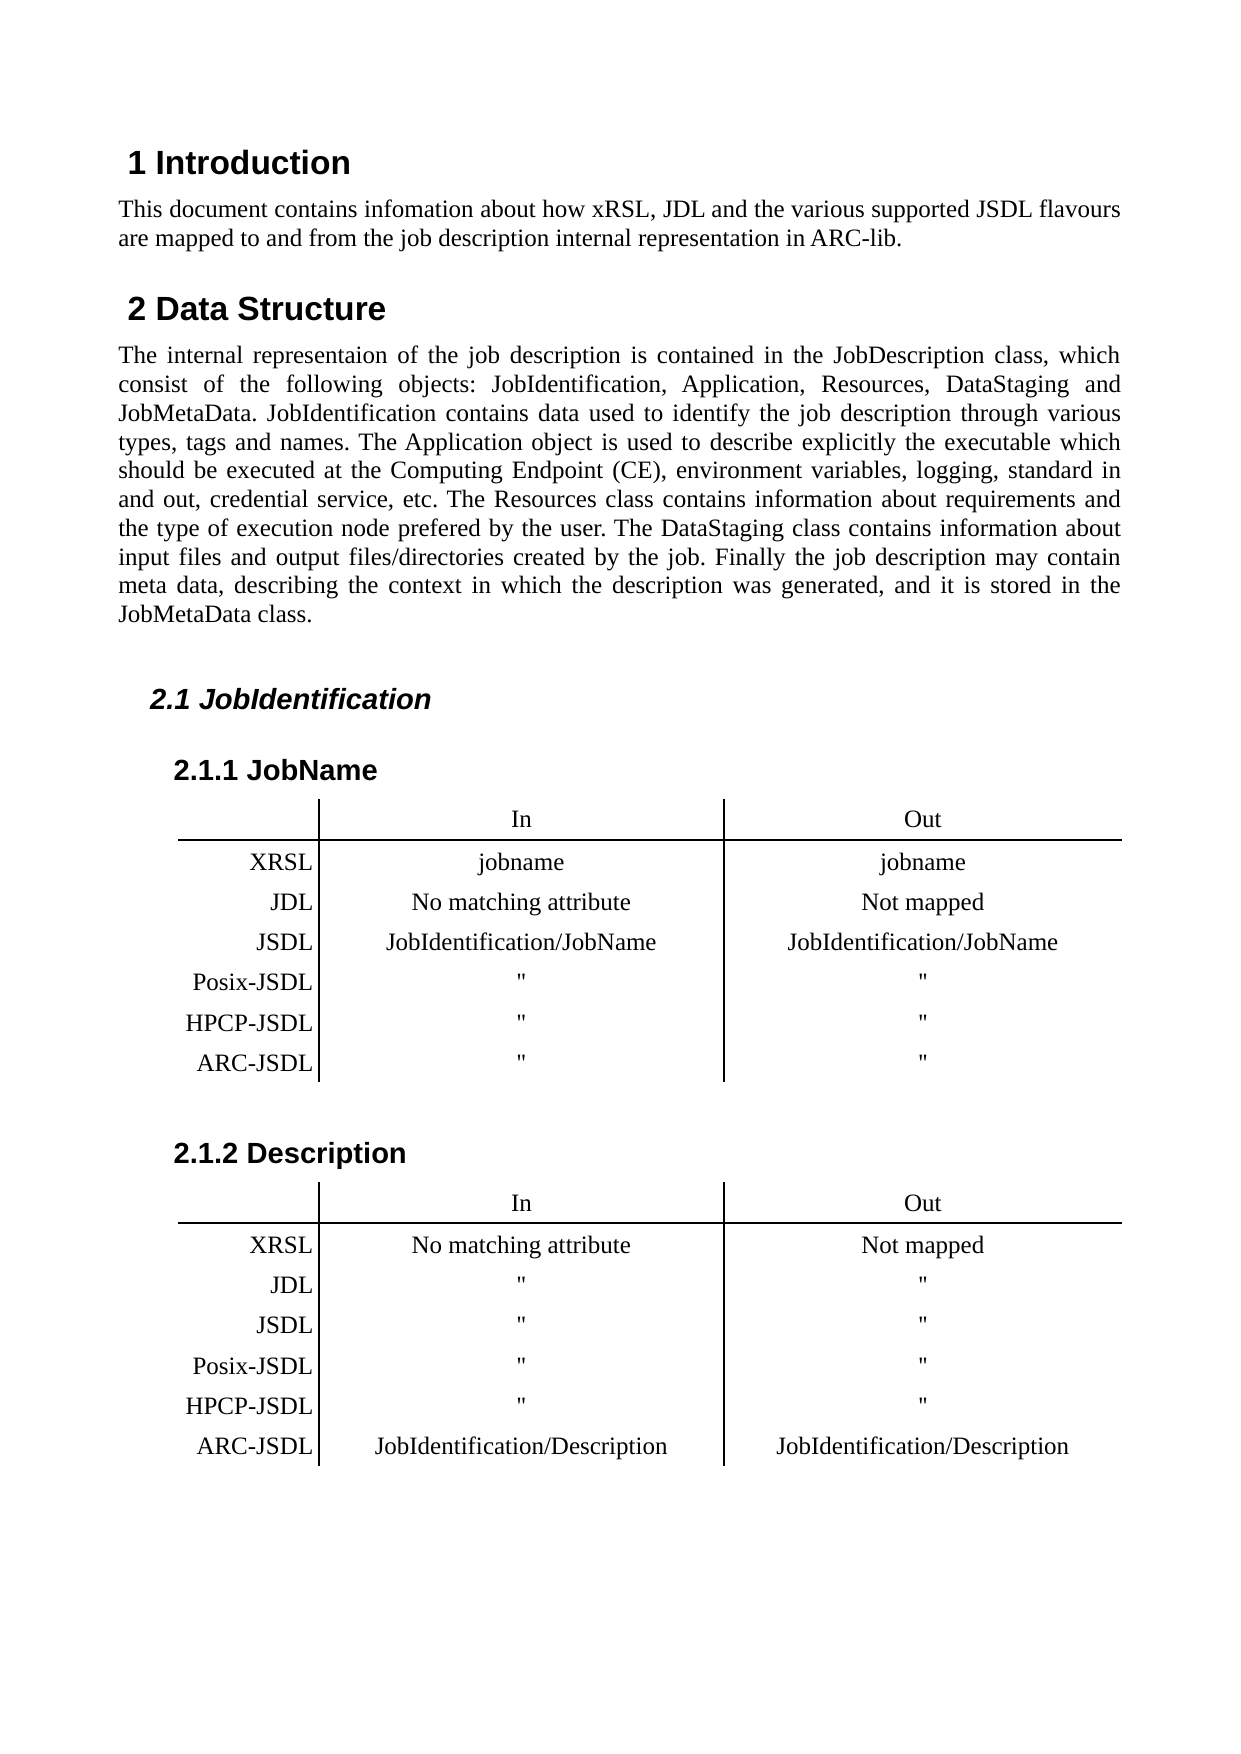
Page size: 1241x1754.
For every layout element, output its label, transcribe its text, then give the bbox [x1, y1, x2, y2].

table_header Out [725, 1182, 1122, 1222]
table_cell '' [320, 1345, 723, 1385]
table_cell '' [320, 1305, 723, 1345]
table_cell ARC-JSDL [178, 1425, 318, 1466]
table_cell '' [725, 1042, 1122, 1082]
table_header [178, 799, 318, 839]
table_cell JSDL [178, 1305, 318, 1345]
table_cell JobIdentification/Description [725, 1425, 1122, 1466]
table_cell ARC-JSDL [178, 1042, 318, 1082]
table_cell '' [725, 1265, 1122, 1305]
table_cell JobIdentification/JobName [725, 921, 1122, 962]
table_cell jobname [725, 841, 1122, 881]
table_cell Not mapped [725, 1224, 1122, 1264]
table_cell HPCP-JSDL [178, 1002, 318, 1042]
table_cell XRSL [178, 1224, 318, 1264]
table_cell XRSL [178, 841, 318, 881]
table_cell '' [320, 962, 723, 1002]
table_cell '' [320, 1042, 723, 1082]
table_header Out [725, 799, 1122, 839]
table_cell HPCP-JSDL [178, 1385, 318, 1425]
subtitle JobName [165, 753, 1122, 786]
table_cell JDL [178, 881, 318, 921]
table_cell Posix-JSDL [178, 1345, 318, 1385]
table_cell Not mapped [725, 881, 1122, 921]
table_cell '' [725, 1345, 1122, 1385]
table_cell jobname [320, 841, 723, 881]
table_header In [320, 799, 723, 839]
subtitle JobIdentification [142, 682, 1122, 715]
table_cell '' [725, 1305, 1122, 1345]
table_header In [320, 1182, 723, 1222]
table_cell JDL [178, 1265, 318, 1305]
table_cell '' [725, 1002, 1122, 1042]
text This document contains infomation about how xRSL, JDL and the various supported JSDL flavours are mapped to and from the job description internal representation in ARC-lib. [118, 194, 1122, 252]
table_cell JobIdentification/Description [320, 1425, 723, 1466]
table_cell JSDL [178, 921, 318, 962]
table_cell JobIdentification/JobName [320, 921, 723, 962]
text The internal representaion of the job description is contained in the JobDescription class, which consist of the following objects: JobIdentification, Application, Resources, DataStaging and JobMetaData. JobIdentification contains data used to identify the job description through various types, tags and names. The Application object is used to describe explicitly the executable which should be executed at the Computing Endpoint (CE), environment variables, logging, standard in and out, credential service, etc. The Resources class contains information about requirements and the type of execution node prefered by the user. The DataStaging class contains information about input files and output files/directories created by the job. Finally the job description may contain meta data, describing the context in which the description was generated, and it is stored in the JobMetaData class. [118, 340, 1122, 628]
table_cell '' [320, 1385, 723, 1425]
table_cell Posix-JSDL [178, 962, 318, 1002]
table_cell '' [320, 1265, 723, 1305]
table_cell No matching attribute [320, 1224, 723, 1264]
table_cell No matching attribute [320, 881, 723, 921]
subtitle Introduction [118, 143, 1122, 182]
subtitle Description [165, 1136, 1122, 1169]
table_cell '' [320, 1002, 723, 1042]
table_header [178, 1182, 318, 1222]
table_cell '' [725, 962, 1122, 1002]
subtitle Data Structure [118, 289, 1122, 328]
table_cell '' [725, 1385, 1122, 1425]
